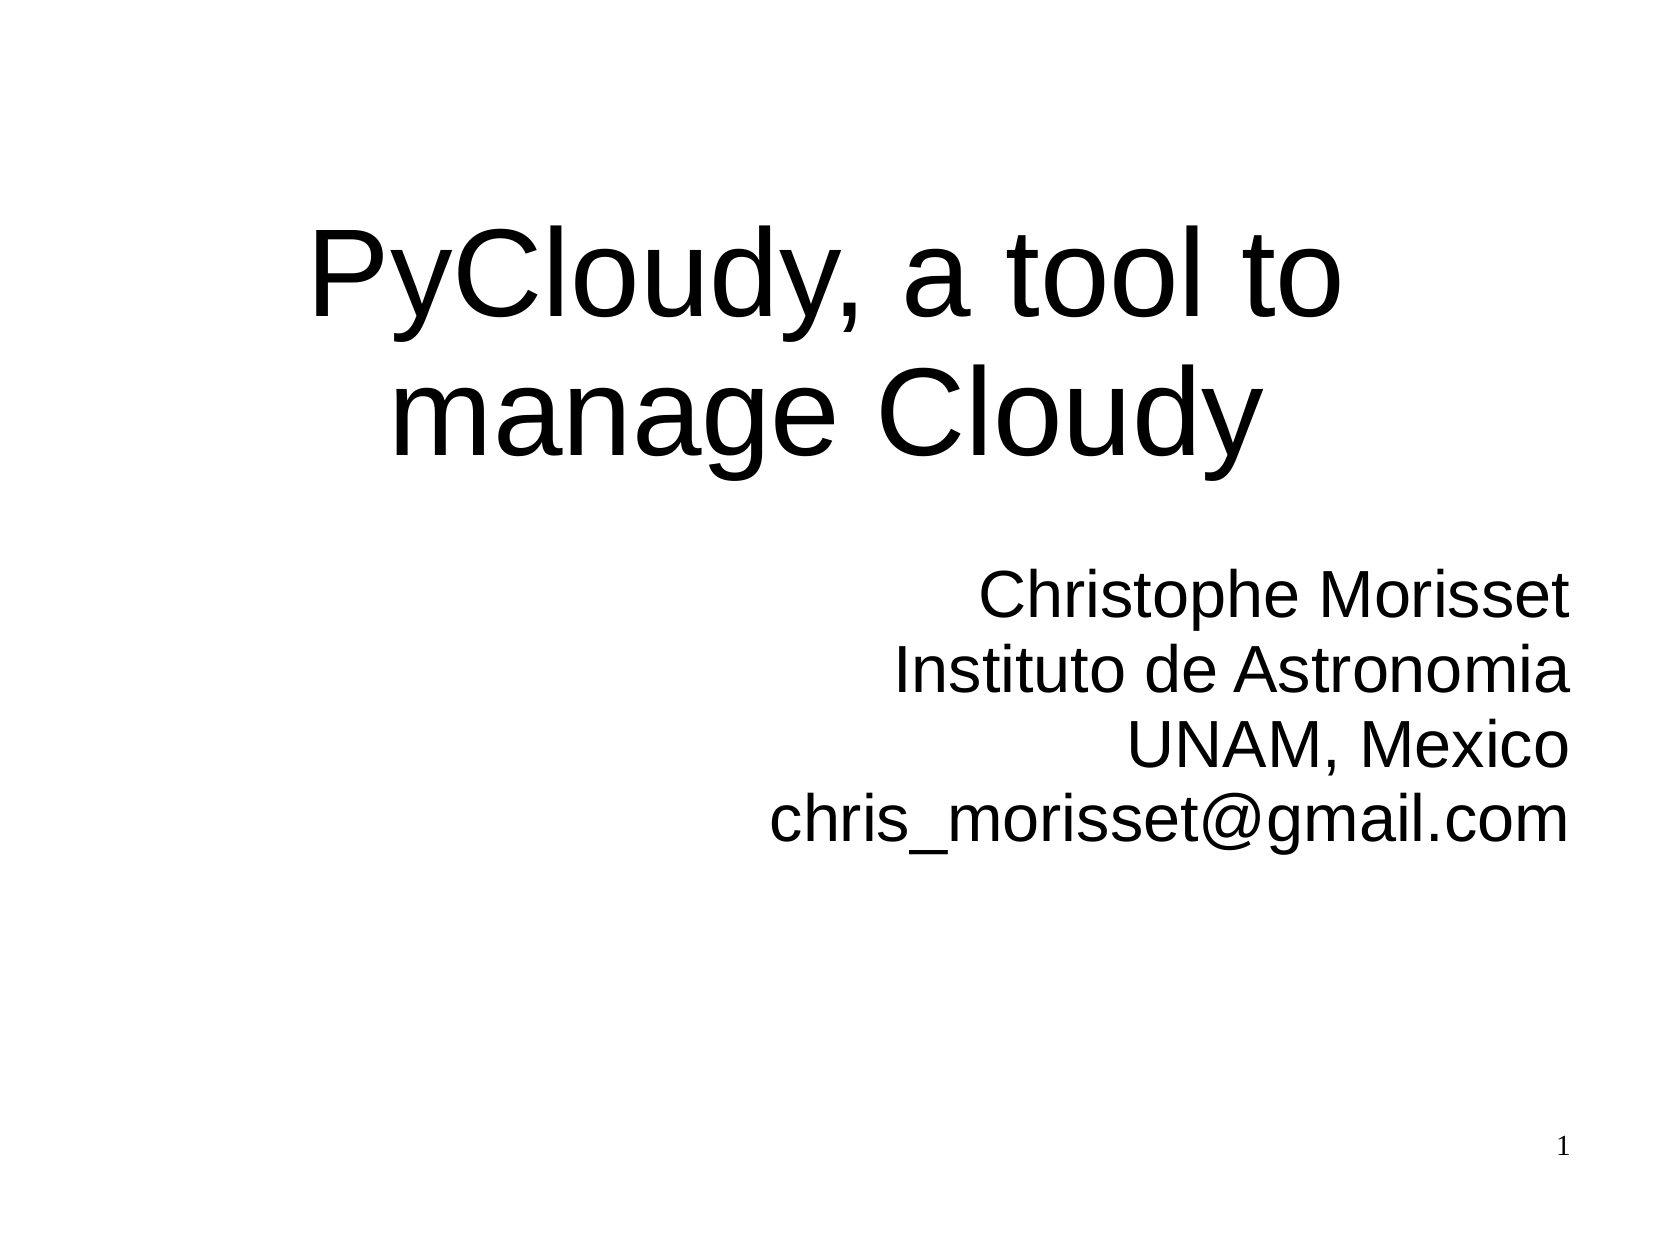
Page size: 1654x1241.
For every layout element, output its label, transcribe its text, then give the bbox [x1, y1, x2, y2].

subtitle PyCloudy, a tool to manage Cloudy Christophe Morisset Instituto de Astronomia UNAM, Mexico chris_morisset@gmail.com [82, 49, 1571, 1010]
